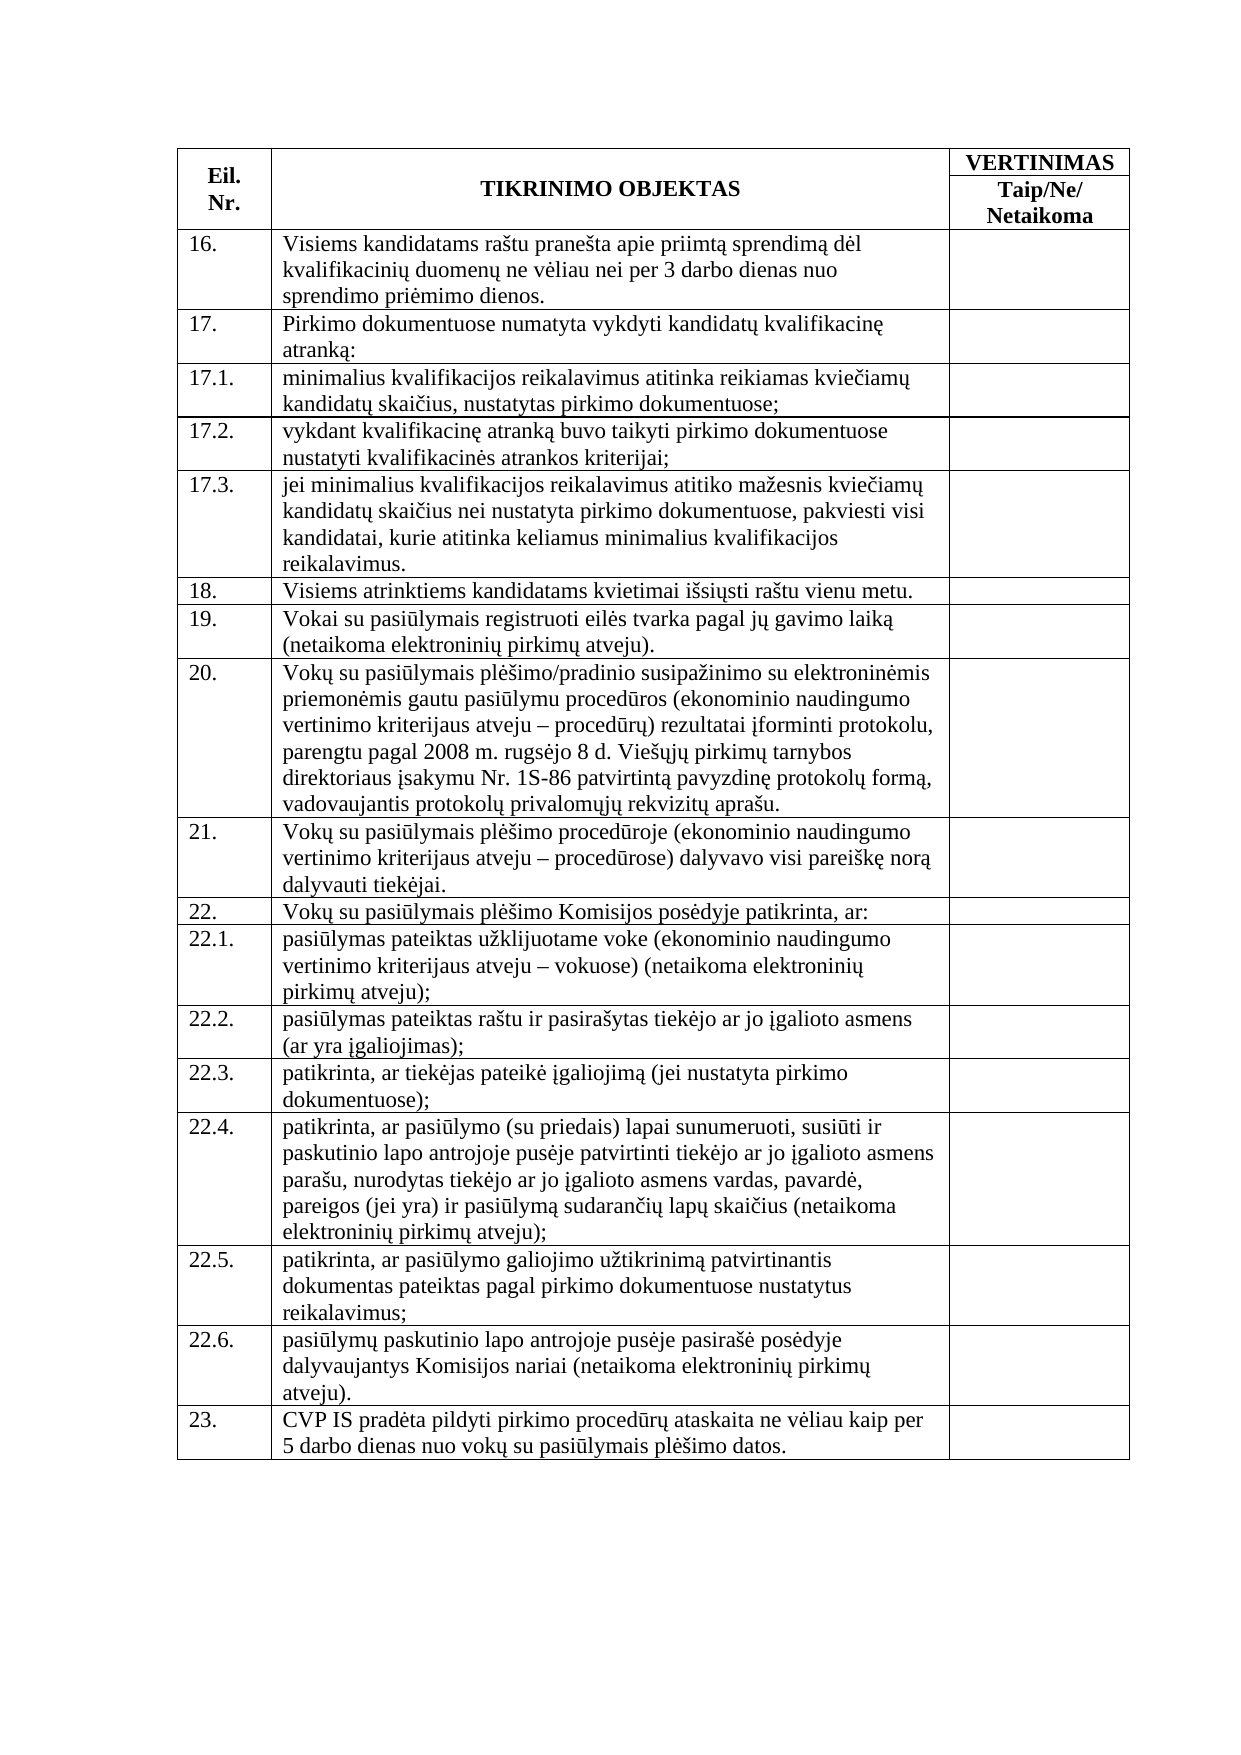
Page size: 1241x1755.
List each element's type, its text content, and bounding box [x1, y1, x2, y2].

table_cell Visiems kandidatams raštu pranešta apie priimtą sprendimą dėl kvalifikacinių duomenų ne vėliau nei per 3 darbo dienas nuo sprendimo priėmimo dienos. [272, 230, 949, 309]
table_cell minimalius kvalifikacijos reikalavimus atitinka reikiamas kviečiamų kandidatų skaičius, nustatytas pirkimo dokumentuose; [272, 364, 949, 416]
table_cell Vokų su pasiūlymais plėšimo/pradinio susipažinimo su elektroninėmis priemonėmis gautu pasiūlymu procedūros (ekonominio naudingumo vertinimo kriterijaus atveju – procedūrų) rezultatai įforminti protokolu, parengtu pagal 2008 m. rugsėjo 8 d. Viešųjų pirkimų tarnybos direktoriaus įsakymu Nr. 1S-86 patvirtintą pavyzdinę protokolų formą, vadovaujantis protokolų privalomųjų rekvizitų aprašu. [272, 659, 949, 817]
table_cell CVP IS pradėta pildyti pirkimo procedūrų ataskaita ne vėliau kaip per 5 darbo dienas nuo vokų su pasiūlymais plėšimo datos. [272, 1406, 949, 1459]
table_cell [950, 1406, 1129, 1459]
table_cell patikrinta, ar tiekėjas pateikė įgaliojimą (jei nustatyta pirkimo dokumentuose); [272, 1059, 949, 1112]
table_cell 17.3. [178, 471, 271, 577]
table_cell patikrinta, ar pasiūlymo (su priedais) lapai sunumeruoti, susiūti ir paskutinio lapo antrojoje pusėje patvirtinti tiekėjo ar jo įgalioto asmens parašu, nurodytas tiekėjo ar jo įgalioto asmens vardas, pavardė, pareigos (jei yra) ir pasiūlymą sudarančių lapų skaičius (netaikoma elektroninių pirkimų atveju); [272, 1113, 949, 1245]
table_cell [950, 310, 1129, 363]
table_cell 17.2. [178, 418, 271, 470]
table_cell [950, 1246, 1129, 1325]
table_cell [950, 659, 1129, 817]
table_cell [950, 471, 1129, 577]
table_cell 22.1. [178, 925, 271, 1004]
table_cell 22.5. [178, 1246, 271, 1325]
table_cell 18. [178, 578, 271, 604]
table_cell 19. [178, 605, 271, 658]
table_cell 21. [178, 818, 271, 897]
table_cell [950, 605, 1129, 658]
table_cell Visiems atrinktiems kandidatams kvietimai išsiųsti raštu vienu metu. [272, 578, 949, 604]
table_cell 22.2. [178, 1006, 271, 1058]
table_cell pasiūlymas pateiktas raštu ir pasirašytas tiekėjo ar jo įgalioto asmens (ar yra įgaliojimas); [272, 1006, 949, 1058]
table_cell [950, 1006, 1129, 1058]
table_cell [950, 1113, 1129, 1245]
table_cell 17. [178, 310, 271, 363]
table_header Eil. Nr. [178, 149, 271, 229]
table_cell 22.6. [178, 1326, 271, 1405]
table_cell 23. [178, 1406, 271, 1459]
table_cell 17.1. [178, 364, 271, 416]
table_cell [950, 364, 1129, 416]
table_header TIKRINIMO OBJEKTAS [272, 149, 949, 229]
table_header VERTINIMAS [950, 149, 1129, 175]
table_cell [950, 1326, 1129, 1405]
table_cell [950, 925, 1129, 1004]
table_cell [950, 898, 1129, 924]
table_cell [950, 418, 1129, 470]
table_cell 16. [178, 230, 271, 309]
table_cell patikrinta, ar pasiūlymo galiojimo užtikrinimą patvirtinantis dokumentas pateiktas pagal pirkimo dokumentuose nustatytus reikalavimus; [272, 1246, 949, 1325]
table_cell 20. [178, 659, 271, 817]
table_cell Pirkimo dokumentuose numatyta vykdyti kandidatų kvalifikacinę atranką: [272, 310, 949, 363]
table_cell pasiūlymų paskutinio lapo antrojoje pusėje pasirašė posėdyje dalyvaujantys Komisijos nariai (netaikoma elektroninių pirkimų atveju). [272, 1326, 949, 1405]
table_cell [950, 818, 1129, 897]
table_cell [950, 578, 1129, 604]
table_cell 22.3. [178, 1059, 271, 1112]
table_cell Taip/Ne/ Netaikoma [950, 176, 1129, 229]
table_cell jei minimalius kvalifikacijos reikalavimus atitiko mažesnis kviečiamų kandidatų skaičius nei nustatyta pirkimo dokumentuose, pakviesti visi kandidatai, kurie atitinka keliamus minimalius kvalifikacijos reikalavimus. [272, 471, 949, 577]
table_cell vykdant kvalifikacinę atranką buvo taikyti pirkimo dokumentuose nustatyti kvalifikacinės atrankos kriterijai; [272, 418, 949, 470]
table_cell Vokų su pasiūlymais plėšimo Komisijos posėdyje patikrinta, ar: [272, 898, 949, 924]
table_cell pasiūlymas pateiktas užklijuotame voke (ekonominio naudingumo vertinimo kriterijaus atveju – vokuose) (netaikoma elektroninių pirkimų atveju); [272, 925, 949, 1004]
table_cell [950, 1059, 1129, 1112]
table_cell [950, 230, 1129, 309]
table_cell 22. [178, 898, 271, 924]
table_cell 22.4. [178, 1113, 271, 1245]
table_cell Vokų su pasiūlymais plėšimo procedūroje (ekonominio naudingumo vertinimo kriterijaus atveju – procedūrose) dalyvavo visi pareiškę norą dalyvauti tiekėjai. [272, 818, 949, 897]
table_cell Vokai su pasiūlymais registruoti eilės tvarka pagal jų gavimo laiką (netaikoma elektroninių pirkimų atveju). [272, 605, 949, 658]
